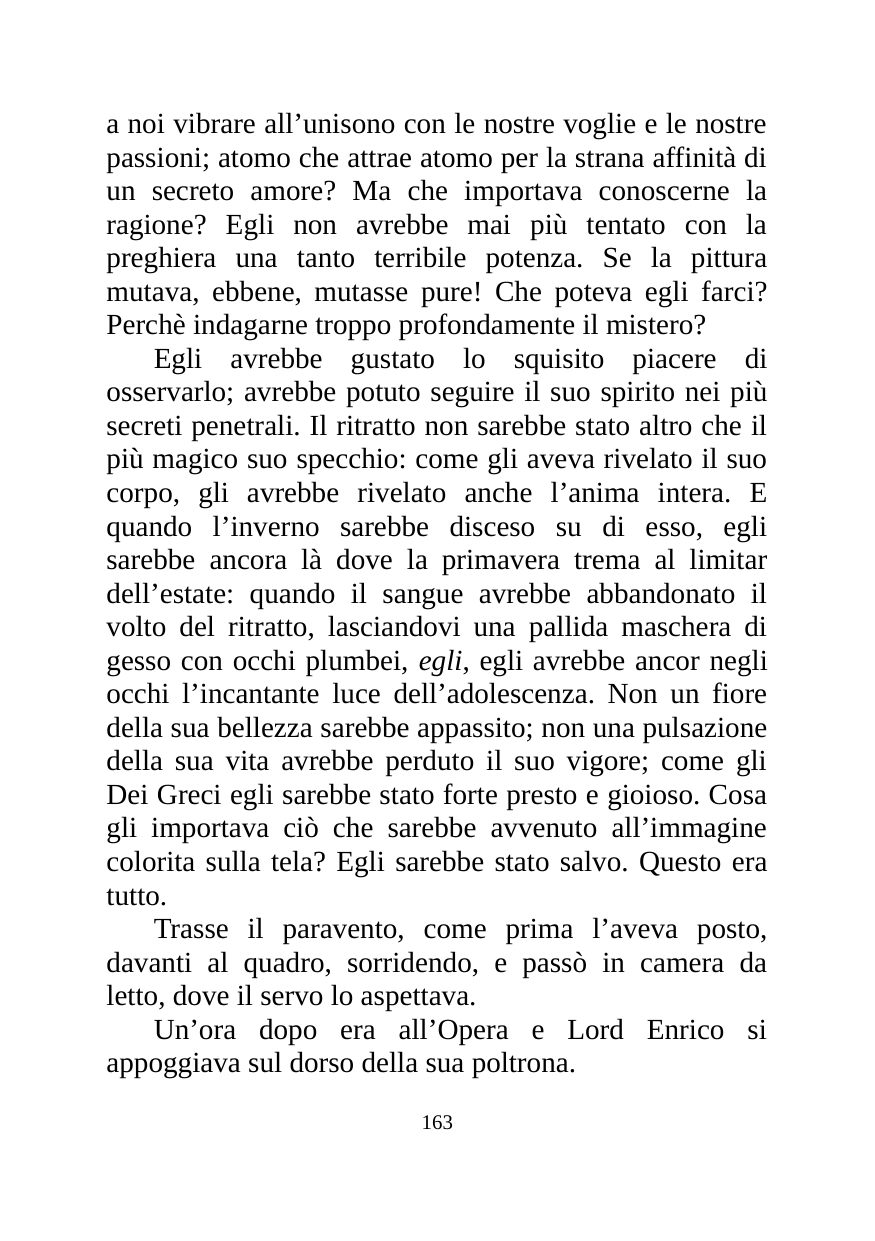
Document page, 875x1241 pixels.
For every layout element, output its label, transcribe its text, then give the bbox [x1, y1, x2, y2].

text a noi vibrare all’unisono con le nostre voglie e le nostre passioni; atomo che attrae atomo per la strana affinità di un secreto amore? Ma che importava conoscerne la ragione? Egli non avrebbe mai più tentato con la preghiera una tanto terribile potenza. Se la pittura mutava, ebbene, mutasse pure! Che poteva egli farci? Perchè indagarne troppo profondamente il mistero? [106, 106, 768, 341]
text Egli avrebbe gustato lo squisito piacere di osservarlo; avrebbe potuto seguire il suo spirito nei più secreti penetrali. Il ritratto non sarebbe stato altro che il più magico suo specchio: come gli aveva rivelato il suo corpo, gli avrebbe rivelato anche l’anima intera. E quando l’inverno sarebbe disceso su di esso, egli sarebbe ancora là dove la primavera trema al limitar dell’estate: quando il sangue avrebbe abbandonato il volto del ritratto, lasciandovi una pallida maschera di gesso con occhi plumbei, egli, egli avrebbe ancor negli occhi l’incantante luce dell’adolescenza. Non un fiore della sua bellezza sarebbe appassito; non una pulsazione della sua vita avrebbe perduto il suo vigore; come gli Dei Greci egli sarebbe stato forte presto e gioioso. Cosa gli importava ciò che sarebbe avvenuto all’immagine colorita sulla tela? Egli sarebbe stato salvo. Questo era tutto. [106, 341, 768, 911]
text Trasse il paravento, come prima l’aveva posto, davanti al quadro, sorridendo, e passò in camera da letto, dove il servo lo aspettava. [106, 911, 768, 1012]
text Un’ora dopo era all’Opera e Lord Enrico si appoggiava sul dorso della sua poltrona. [106, 1012, 768, 1079]
